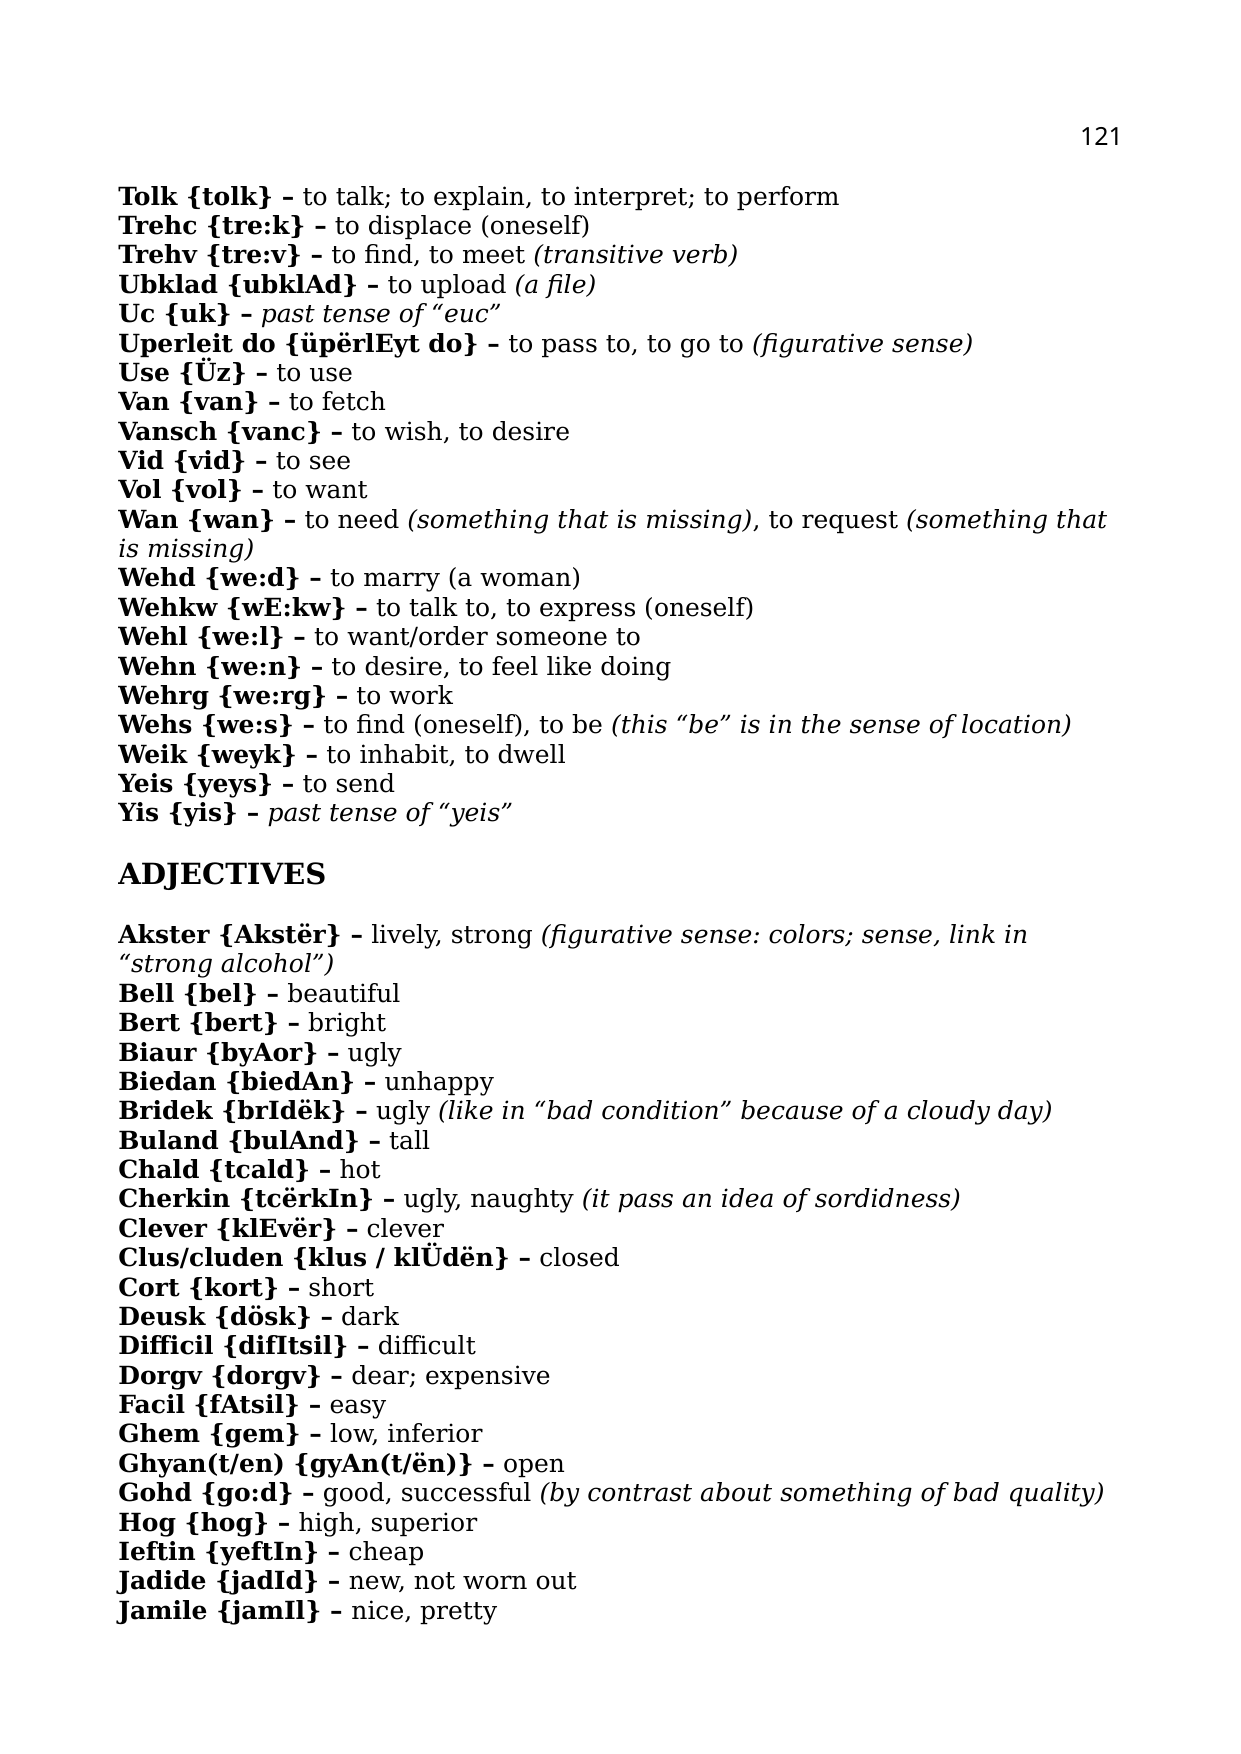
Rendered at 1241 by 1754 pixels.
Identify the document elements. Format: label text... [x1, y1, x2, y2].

text Vansch {vanc} – to wish, to desire [118, 417, 1123, 446]
text Ghem {gem} – low, inferior [118, 1419, 1123, 1449]
text Jadide {jadId} – new, not worn out [118, 1566, 1123, 1596]
text Wehs {we:s} – to find (oneself), to be (this “be” is in the sense of location) [118, 710, 1123, 739]
text Cort {kort} – short [118, 1273, 1123, 1302]
text Bridek {brIdëk} – ugly (like in “bad condition” because of a cloudy day) [118, 1096, 1123, 1126]
text Vid {vid} – to see [118, 446, 1123, 475]
text Bell {bel} – beautiful [118, 979, 1123, 1008]
text Ieftin {yeftIn} – cheap [118, 1537, 1123, 1566]
text Difficil {difItsil} – difficult [118, 1331, 1123, 1361]
text Cherkin {tcërkIn} – ugly, naughty (it pass an idea of sordidness) [118, 1184, 1123, 1214]
text Biedan {biedAn} – unhappy [118, 1067, 1123, 1096]
text Hog {hog} – high, superior [118, 1508, 1123, 1537]
text Ghyan(t/en) {gyAn(t/ën)} – open [118, 1449, 1123, 1478]
text Wehd {we:d} – to marry (a woman) [118, 563, 1123, 593]
text Van {van} – to fetch [118, 387, 1123, 417]
text Tolk {tolk} – to talk; to explain, to interpret; to perform [118, 182, 1123, 211]
text Chald {tcald} – hot [118, 1155, 1123, 1184]
text Wehkw {wE:kw} – to talk to, to express (oneself) [118, 593, 1123, 622]
text Weik {weyk} – to inhabit, to dwell [118, 739, 1123, 769]
text Vol {vol} – to want [118, 475, 1123, 505]
text Bert {bert} – bright [118, 1008, 1123, 1038]
text Wehn {we:n} – to desire, to feel like doing [118, 651, 1123, 681]
text Buland {bulAnd} – tall [118, 1126, 1123, 1155]
text Gohd {go:d} – good, successful (by contrast about something of bad quality) [118, 1478, 1123, 1508]
text Biaur {byAor} – ugly [118, 1038, 1123, 1067]
text Clus/cluden {klus / klÜdën} – closed [118, 1243, 1123, 1273]
text Wehrg {we:rg} – to work [118, 681, 1123, 710]
text Trehv {tre:v} – to find, to meet (transitive verb) [118, 240, 1123, 270]
text Akster {Akstër} – lively, strong (figurative sense: colors; sense, link in “strong alcohol”) [118, 920, 1123, 979]
text Jamile {jamIl} – nice, pretty [118, 1596, 1123, 1625]
text Use {Üz} – to use [118, 358, 1123, 387]
text Uperleit do {üpërlEyt do} – to pass to, to go to (figurative sense) [118, 328, 1123, 358]
text Wehl {we:l} – to want/order someone to [118, 622, 1123, 651]
text Dorgv {dorgv} – dear; expensive [118, 1361, 1123, 1390]
subtitle ADJECTIVES [118, 857, 1123, 891]
text Facil {fAtsil} – easy [118, 1390, 1123, 1419]
text Ubklad {ubklAd} – to upload (a file) [118, 270, 1123, 299]
text Wan {wan} – to need (something that is missing), to request (something that is missing) [118, 505, 1123, 563]
text Yeis {yeys} – to send [118, 769, 1123, 798]
text Trehc {tre:k} – to displace (oneself) [118, 211, 1123, 240]
text Clever {klEvër} – clever [118, 1214, 1123, 1243]
text Uc {uk} – past tense of “euc” [118, 299, 1123, 328]
text Yis {yis} – past tense of “yeis” [118, 798, 1123, 828]
text Deusk {dösk} – dark [118, 1302, 1123, 1331]
